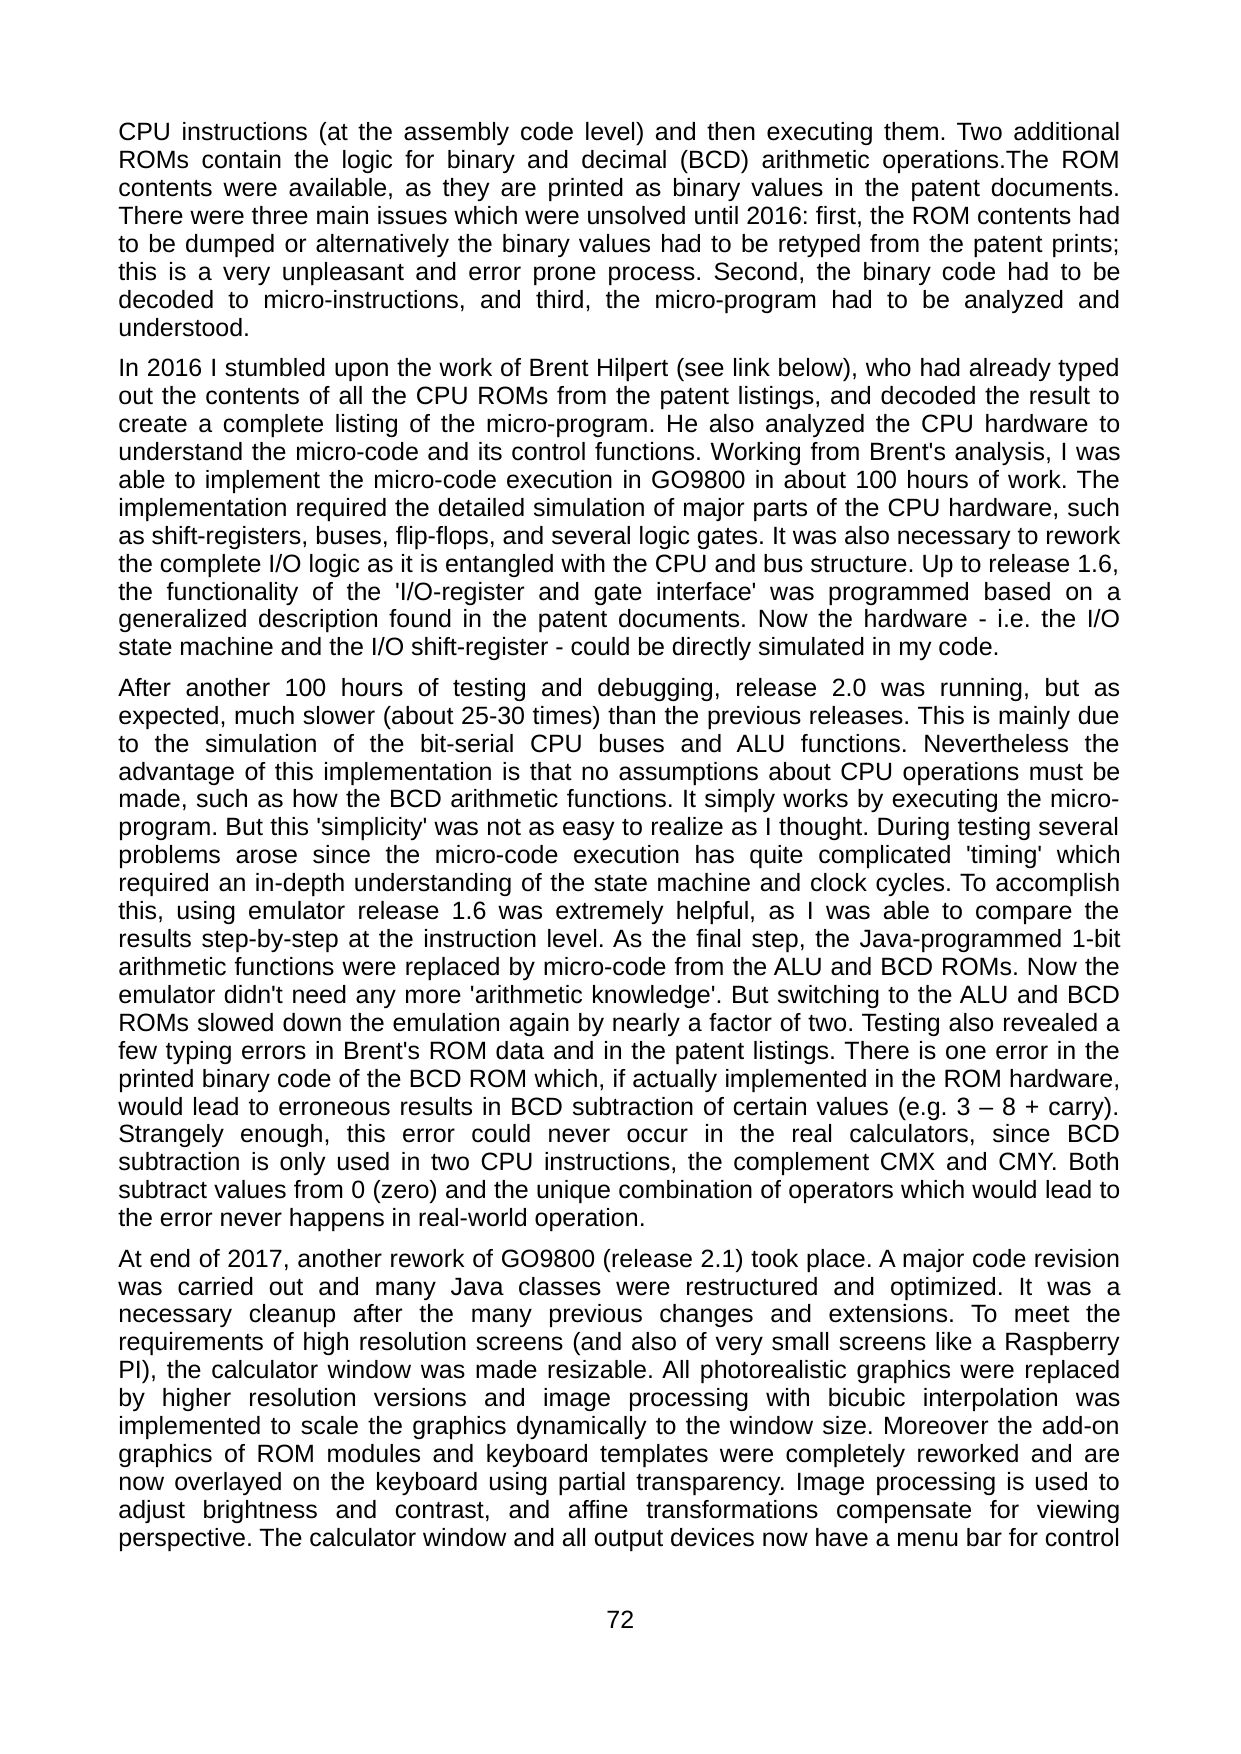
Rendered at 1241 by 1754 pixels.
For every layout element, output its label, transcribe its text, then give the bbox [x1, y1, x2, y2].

text In 2016 I stumbled upon the work of Brent Hilpert (see link below), who had already typed out the contents of all the CPU ROMs from the patent listings, and decoded the result to create a complete listing of the micro-program. He also analyzed the CPU hardware to understand the micro-code and its control functions. Working from Brent's analysis, I was able to implement the micro-code execution in GO9800 in about 100 hours of work. The implementation required the detailed simulation of major parts of the CPU hardware, such as shift-registers, buses, flip-flops, and several logic gates. It was also necessary to rework the complete I/O logic as it is entangled with the CPU and bus structure. Up to release 1.6, the functionality of the 'I/O-register and gate interface' was programmed based on a generalized description found in the patent documents. Now the hardware - i.e. the I/O state machine and the I/O shift-register - could be directly simulated in my code. [118, 354, 1122, 661]
text At end of 2017, another rework of GO9800 (release 2.1) took place. A major code revision was carried out and many Java classes were restructured and optimized. It was a necessary cleanup after the many previous changes and extensions. To meet the requirements of high resolution screens (and also of very small screens like a Raspberry PI), the calculator window was made resizable. All photorealistic graphics were replaced by higher resolution versions and image processing with bicubic interpolation was implemented to scale the graphics dynamically to the window size. Moreover the add-on graphics of ROM modules and keyboard templates were completely reworked and are now overlayed on the keyboard using partial transparency. Image processing is used to adjust brightness and contrast, and affine transformations compensate for viewing perspective. The calculator window and all output devices now have a menu bar for control [118, 1244, 1122, 1551]
text After another 100 hours of testing and debugging, release 2.0 was running, but as expected, much slower (about 25-30 times) than the previous releases. This is mainly due to the simulation of the bit-serial CPU buses and ALU functions. Nevertheless the advantage of this implementation is that no assumptions about CPU operations must be made, such as how the BCD arithmetic functions. It simply works by executing the micro-program. But this 'simplicity' was not as easy to realize as I thought. During testing several problems arose since the micro-code execution has quite complicated 'timing' which required an in-depth understanding of the state machine and clock cycles. To accomplish this, using emulator release 1.6 was extremely helpful, as I was able to compare the results step-by-step at the instruction level. As the final step, the Java-programmed 1-bit arithmetic functions were replaced by micro-code from the ALU and BCD ROMs. Now the emulator didn't need any more 'arithmetic knowledge'. But switching to the ALU and BCD ROMs slowed down the emulation again by nearly a factor of two. Testing also revealed a few typing errors in Brent's ROM data and in the patent listings. There is one error in the printed binary code of the BCD ROM which, if actually implemented in the ROM hardware, would lead to erroneous results in BCD subtraction of certain values (e.g. 3 – 8 + carry). Strangely enough, this error could never occur in the real calculators, since BCD subtraction is only used in two CPU instructions, the complement CMX and CMY. Both subtract values from 0 (zero) and the unique combination of operators which would lead to the error never happens in real-world operation. [118, 673, 1122, 1232]
text CPU instructions (at the assembly code level) and then executing them. Two additional ROMs contain the logic for binary and decimal (BCD) arithmetic operations.The ROM contents were available, as they are printed as binary values in the patent documents. There were three main issues which were unsolved until 2016: first, the ROM contents had to be dumped or alternatively the binary values had to be retyped from the patent prints; this is a very unpleasant and error prone process. Second, the binary code had to be decoded to micro-instructions, and third, the micro-program had to be analyzed and understood. [118, 118, 1122, 341]
